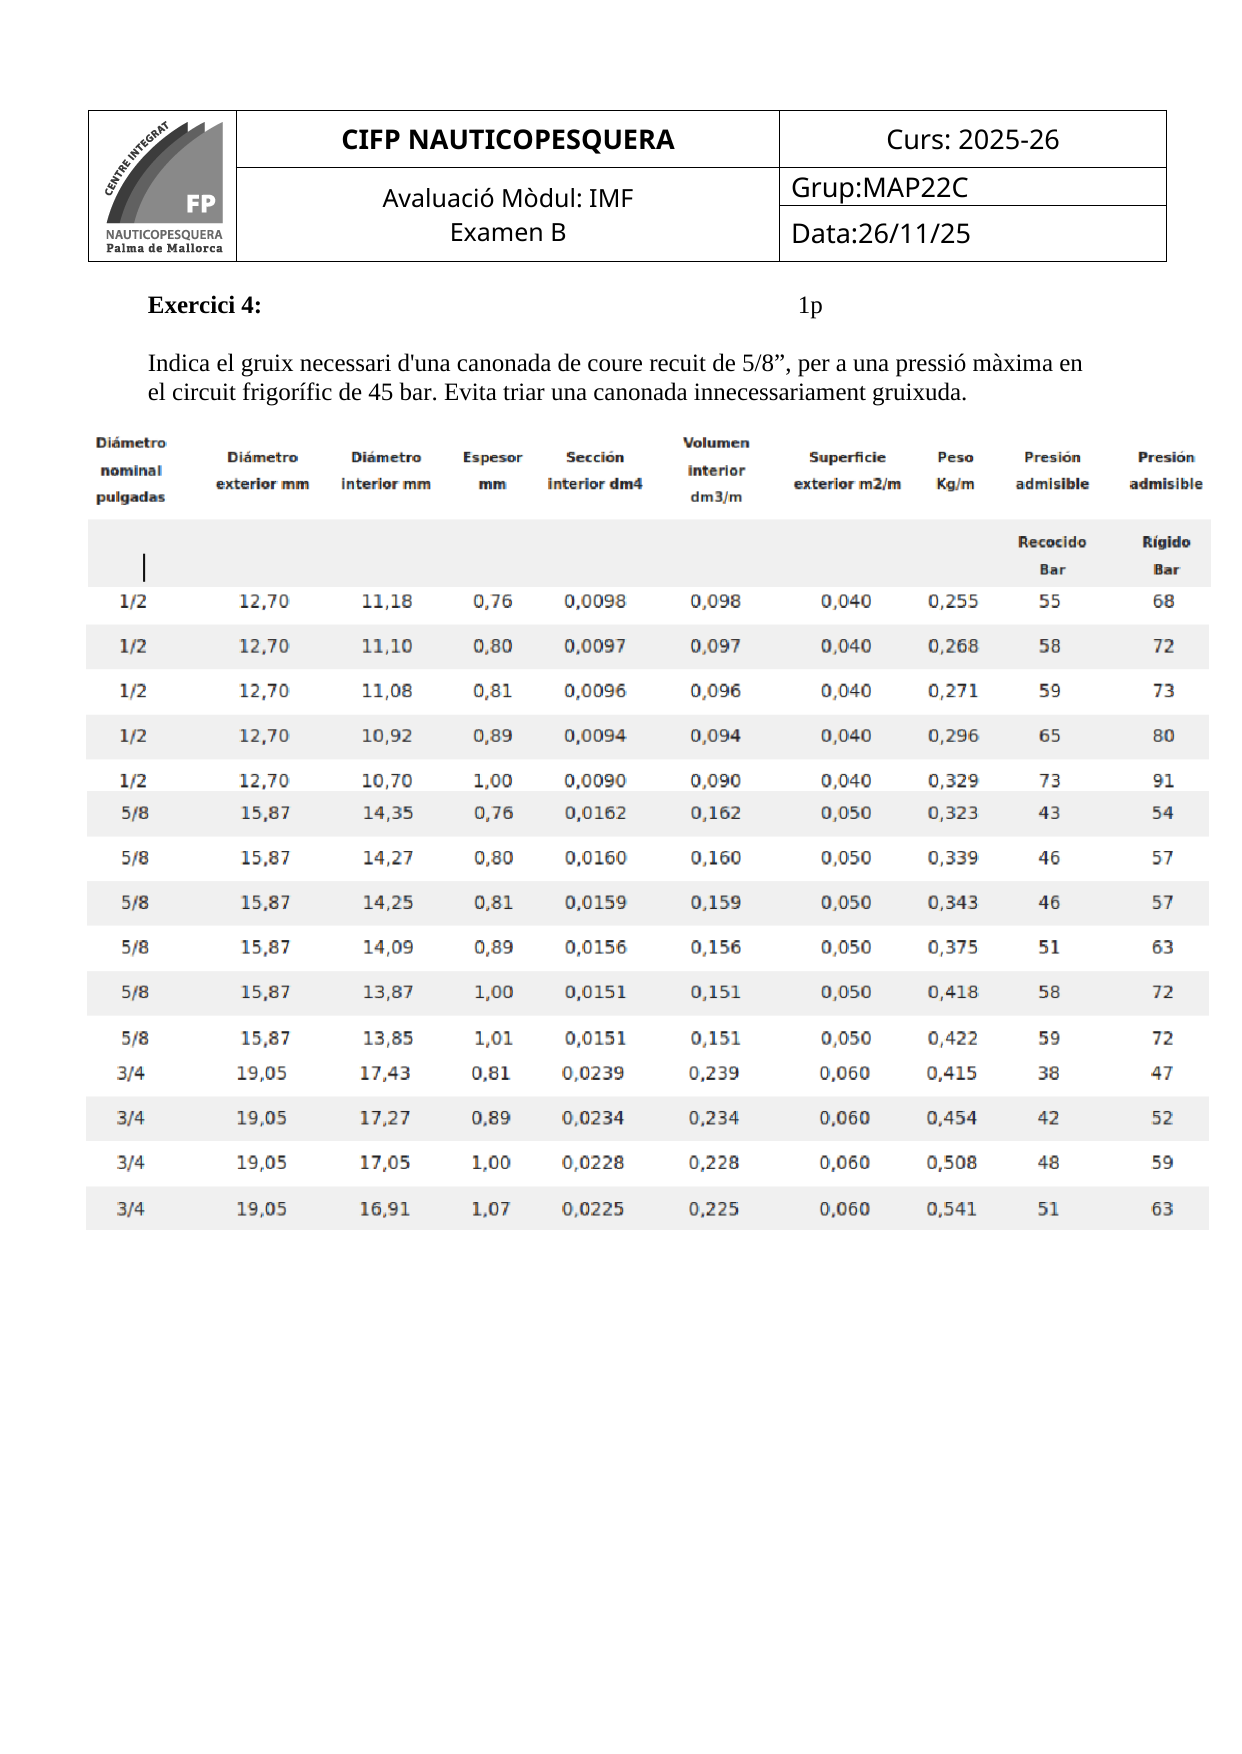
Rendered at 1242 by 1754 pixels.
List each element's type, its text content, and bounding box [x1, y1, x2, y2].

picture [86, 430, 1211, 1230]
text Indica el gruix necessari d'una canonada de coure recuit de 5/8”, per a una pressió màxima en el circuit frigorífic de 45 bar. Evita triar una canonada innecessariament gruixuda. [148, 348, 1094, 405]
text Exercici 4: 1p [148, 290, 1094, 319]
picture [100, 111, 229, 260]
